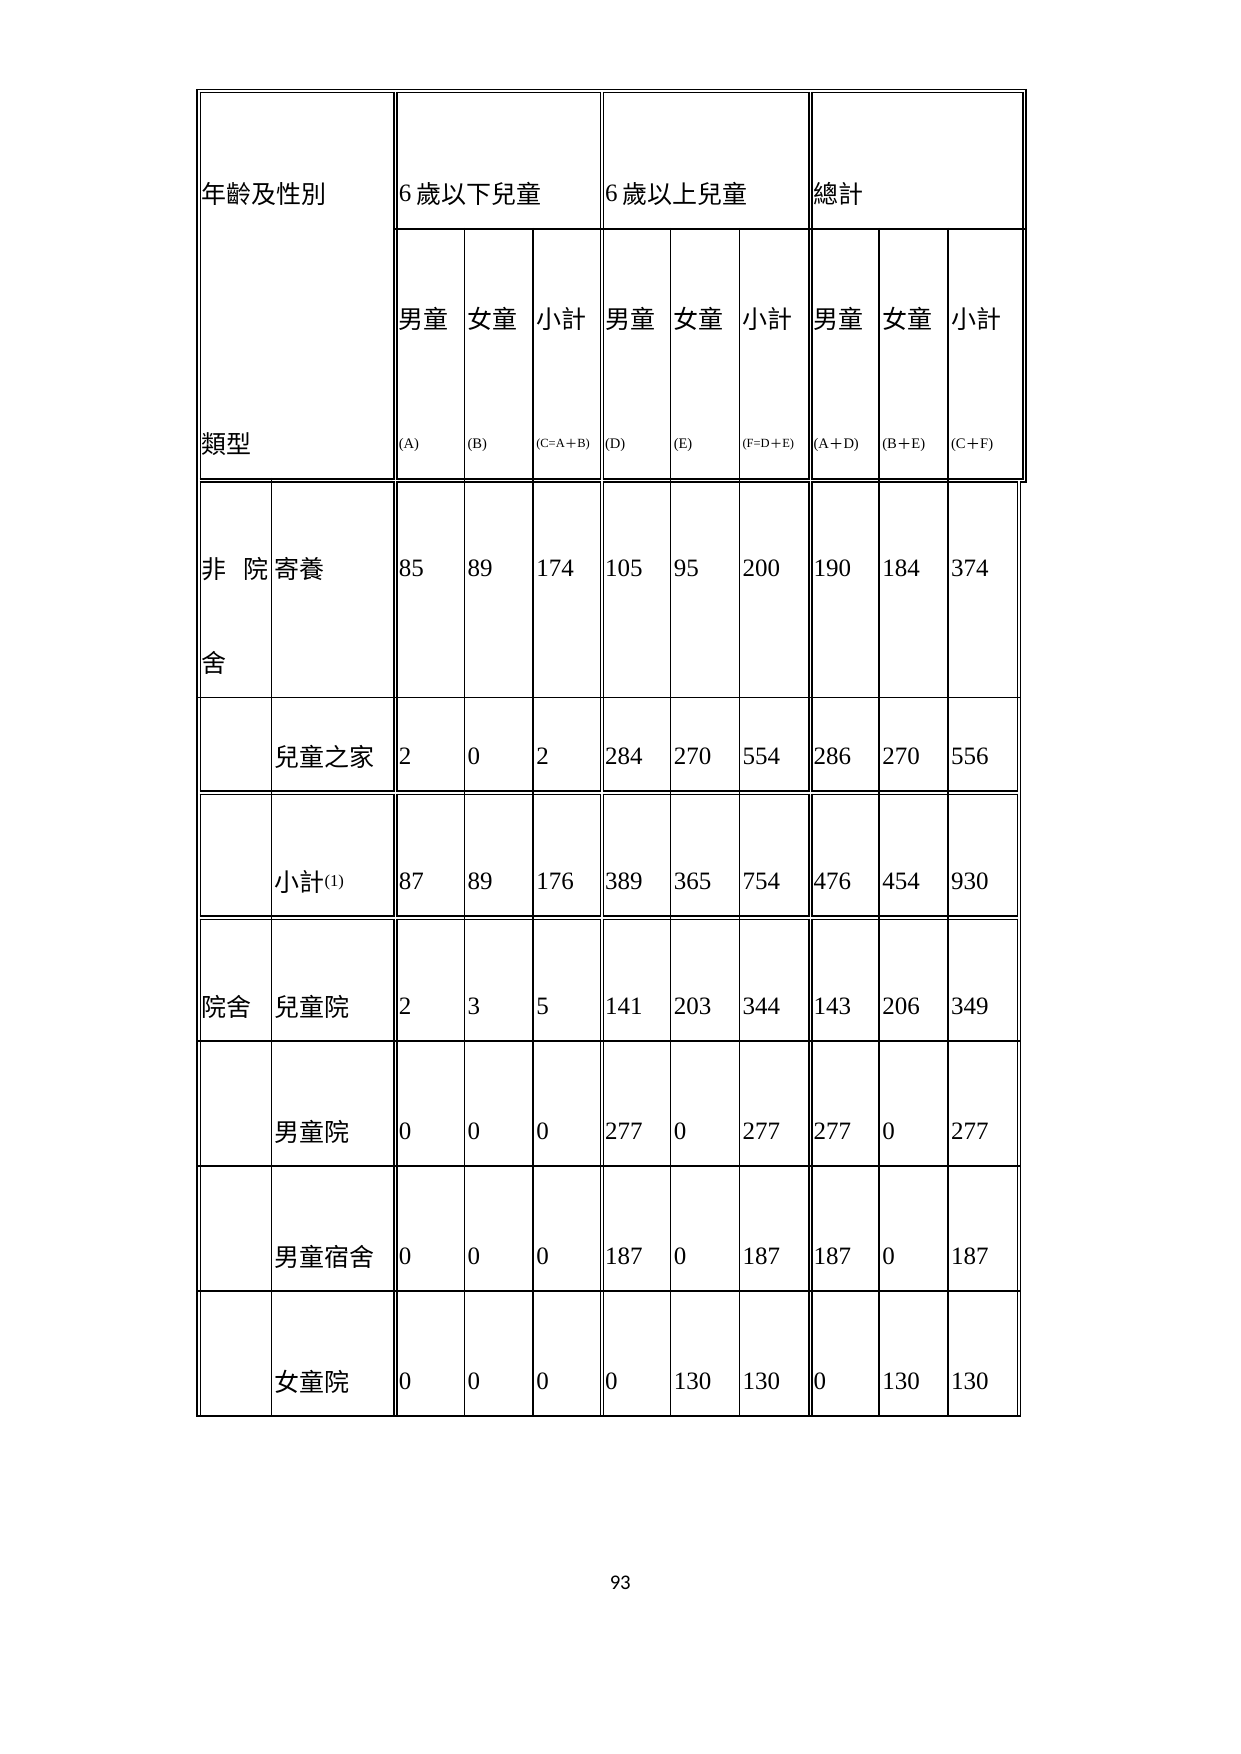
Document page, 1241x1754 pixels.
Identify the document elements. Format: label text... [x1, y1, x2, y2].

table_cell [201, 795, 271, 915]
table_cell 男童 (A＋D) [813, 230, 878, 478]
table_cell 0 [604, 1292, 670, 1415]
table_cell 男童 (D) [604, 230, 670, 478]
table_cell 174 [534, 483, 600, 697]
table_cell 187 [813, 1167, 878, 1290]
table_cell 277 [740, 1042, 808, 1165]
table_cell 類型 [201, 228, 393, 478]
table_cell 5 [534, 920, 600, 1040]
table_cell 女童 (E) [671, 230, 739, 478]
table_cell 小計 (F=D＋E) [740, 230, 808, 478]
table_cell 女童 (B＋E) [880, 230, 947, 478]
table_cell 206 [880, 920, 947, 1040]
table_cell 277 [949, 1042, 1017, 1165]
table_cell 187 [740, 1167, 808, 1290]
table_cell 130 [880, 1292, 947, 1415]
table_cell 男童院 [272, 1042, 393, 1165]
table_cell 女童院 [272, 1292, 393, 1415]
table_header 6歲以上兒童 [604, 93, 808, 228]
table_cell 554 [740, 698, 808, 790]
table_cell 0 [880, 1042, 947, 1165]
table_cell 院舍 [201, 920, 271, 1040]
table_cell 0 [813, 1292, 878, 1415]
table_cell 184 [880, 483, 947, 697]
table_cell 0 [671, 1167, 739, 1290]
table_cell 0 [465, 1042, 532, 1165]
table_cell 270 [880, 698, 947, 790]
table_header 6歲以下兒童 [398, 93, 600, 228]
table_cell 190 [813, 483, 878, 697]
table_cell 3 [465, 920, 532, 1040]
table_cell 0 [534, 1167, 600, 1290]
table_cell 930 [949, 795, 1017, 915]
table_cell 143 [813, 920, 878, 1040]
table_cell 男童 (A) [398, 230, 464, 478]
table_cell 95 [671, 483, 739, 697]
table_cell 344 [740, 920, 808, 1040]
table_cell 187 [604, 1167, 670, 1290]
table_cell 非院舍 [201, 483, 271, 697]
table_cell 兒童院 [272, 920, 393, 1040]
table_cell 0 [465, 1167, 532, 1290]
table_cell 小計 (C＋F) [949, 230, 1022, 478]
table_cell 365 [671, 795, 739, 915]
table_cell 0 [465, 698, 532, 790]
table_cell 0 [671, 1042, 739, 1165]
table_cell 87 [398, 795, 464, 915]
table_cell [201, 1292, 271, 1415]
table_header 年齡及性別 [201, 93, 393, 228]
table_cell 女童 (B) [465, 230, 532, 478]
table_cell 200 [740, 483, 808, 697]
table_cell 141 [604, 920, 670, 1040]
table_cell 349 [949, 920, 1017, 1040]
table_cell 286 [813, 698, 878, 790]
table_cell 0 [465, 1292, 532, 1415]
table_cell 2 [398, 920, 464, 1040]
table_cell 0 [398, 1167, 464, 1290]
table_cell 0 [880, 1167, 947, 1290]
table_cell 2 [534, 698, 600, 790]
table_cell [201, 698, 271, 790]
table_cell 2 [398, 698, 464, 790]
table_cell 277 [604, 1042, 670, 1165]
table_cell 203 [671, 920, 739, 1040]
table_cell 89 [465, 795, 532, 915]
table_cell 小計(1) [272, 795, 393, 915]
table_cell 476 [813, 795, 878, 915]
table_cell 374 [949, 483, 1017, 697]
table_cell 0 [534, 1292, 600, 1415]
table_cell [201, 1042, 271, 1165]
table_cell 187 [949, 1167, 1017, 1290]
table_cell 277 [813, 1042, 878, 1165]
table_cell [201, 1167, 271, 1290]
table_cell 小計 (C=A＋B) [534, 230, 600, 478]
table_cell 105 [604, 483, 670, 697]
table_cell 89 [465, 483, 532, 697]
table_cell 0 [534, 1042, 600, 1165]
table_cell 270 [671, 698, 739, 790]
table_header 總計 [813, 93, 1022, 228]
table_cell 284 [604, 698, 670, 790]
table_cell 130 [671, 1292, 739, 1415]
table_cell 寄養 [272, 483, 393, 697]
table_cell 130 [949, 1292, 1017, 1415]
table_cell 85 [398, 483, 464, 697]
table_cell 0 [398, 1042, 464, 1165]
table_cell 556 [949, 698, 1017, 790]
table_cell 176 [534, 795, 600, 915]
table_cell 男童宿舍 [272, 1167, 393, 1290]
table_cell 130 [740, 1292, 808, 1415]
table_cell 754 [740, 795, 808, 915]
table_cell 389 [604, 795, 670, 915]
table_cell 0 [398, 1292, 464, 1415]
table_cell 兒童之家 [272, 698, 393, 790]
table_cell 454 [880, 795, 947, 915]
